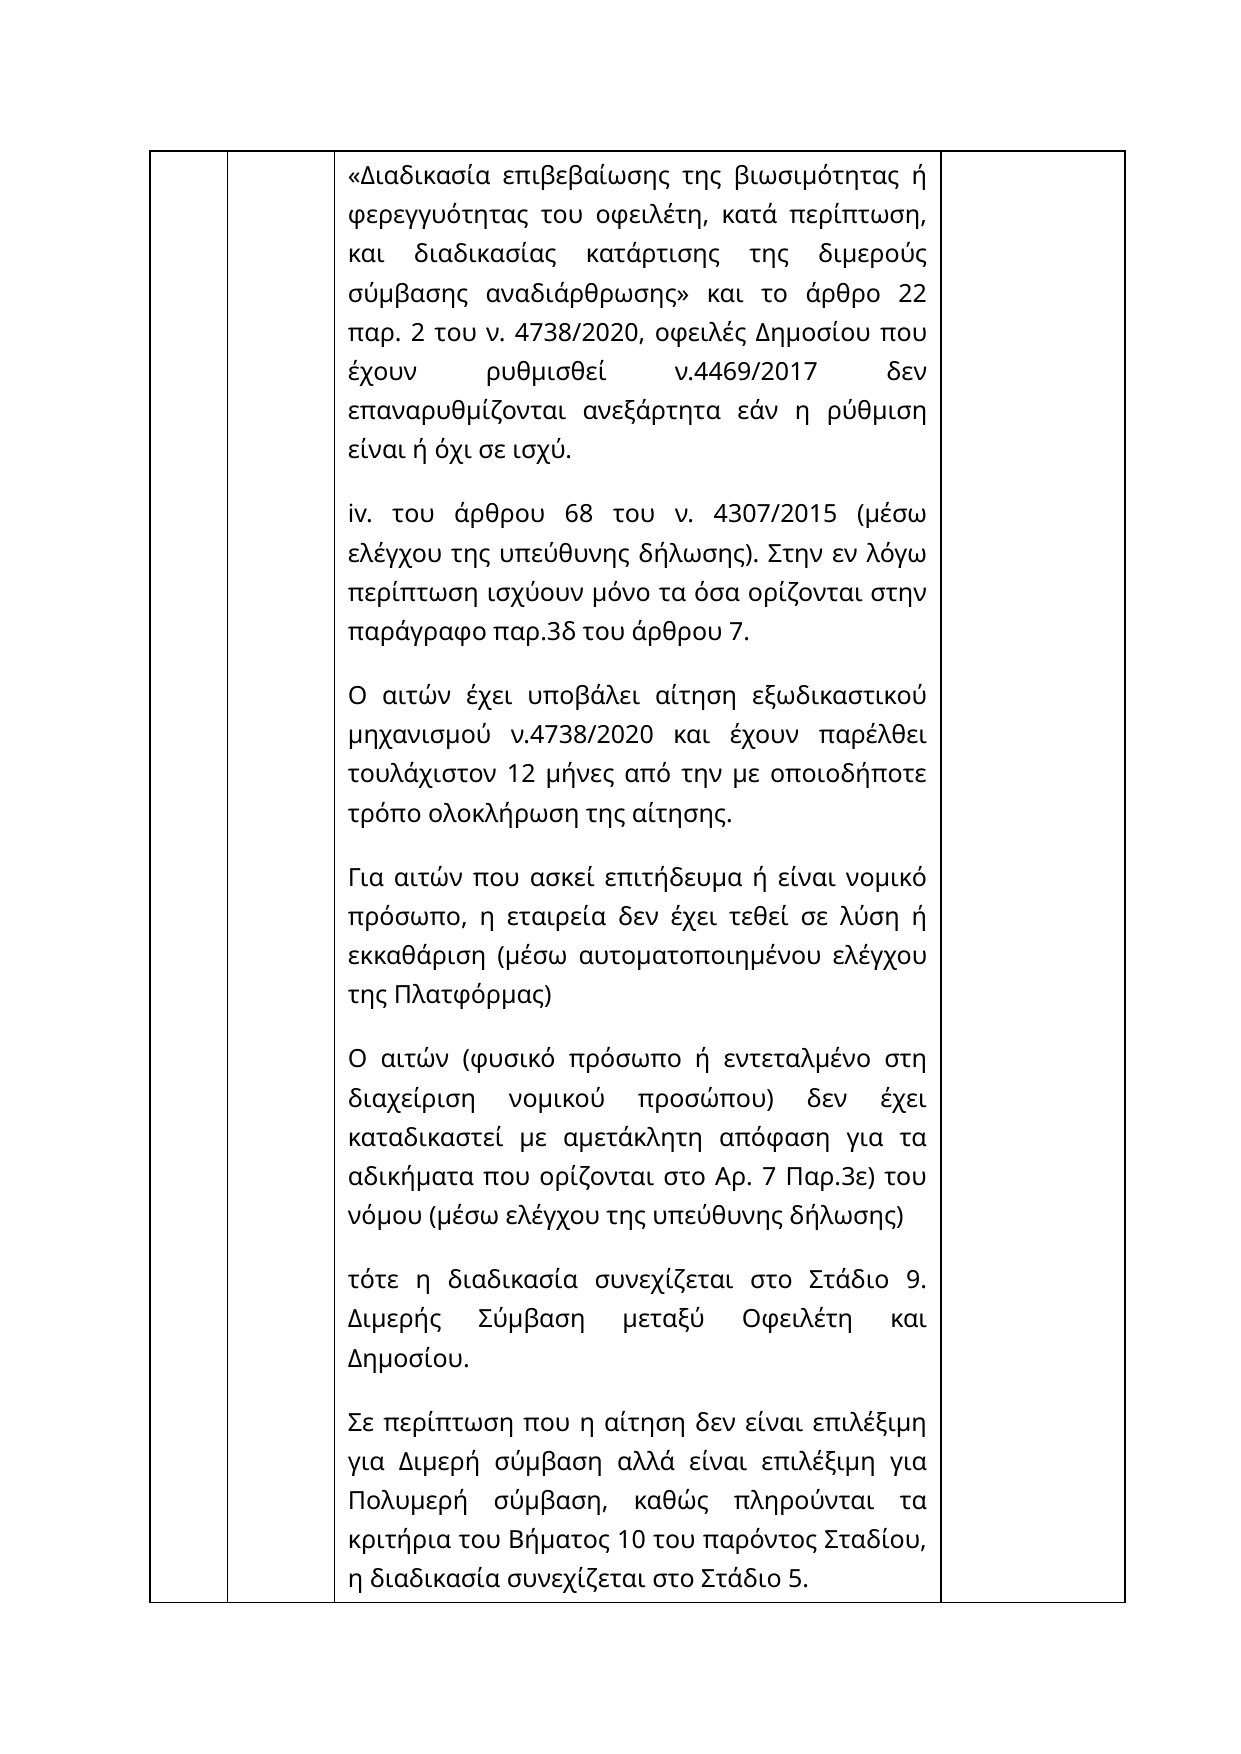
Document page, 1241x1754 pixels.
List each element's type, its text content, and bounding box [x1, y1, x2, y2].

table_cell [151, 152, 227, 1601]
table_cell [942, 152, 1124, 1601]
table_cell [228, 152, 334, 1601]
table_cell «Διαδικασία επιβεβαίωσης της βιωσιμότητας ή φερεγγυότητας του οφειλέτη, κατά περίπτωση, και διαδικασίας κατάρτισης της διμερούς σύμβασης αναδιάρθρωσης» και το άρθρο 22 παρ. 2 του ν. 4738/2020, οφειλές Δημοσίου που έχουν ρυθμισθεί ν.4469/2017 δεν επαναρυθμίζονται ανεξάρτητα εάν η ρύθμιση είναι ή όχι σε ισχύ. iv. του άρθρου 68 του ν. 4307/2015 (μέσω ελέγχου της υπεύθυνης δήλωσης). Στην εν λόγω περίπτωση ισχύουν μόνο τα όσα ορίζονται στην παράγραφο παρ.3δ του άρθρου 7. Ο αιτών έχει υποβάλει αίτηση εξωδικαστικού μηχανισμού ν.4738/2020 και έχουν παρέλθει τουλάχιστον 12 μήνες από την με οποιοδήποτε τρόπο ολοκλήρωση της αίτησης. Για αιτών που ασκεί επιτήδευμα ή είναι νομικό πρόσωπο, η εταιρεία δεν έχει τεθεί σε λύση ή εκκαθάριση (μέσω αυτοματοποιημένου ελέγχου της Πλατφόρμας) Ο αιτών (φυσικό πρόσωπο ή εντεταλμένο στη διαχείριση νομικού προσώπου) δεν έχει καταδικαστεί με αμετάκλητη απόφαση για τα αδικήματα που ορίζονται στο Αρ. 7 Παρ.3ε) του νόμου (μέσω ελέγχου της υπεύθυνης δήλωσης) τότε η διαδικασία συνεχίζεται στο Στάδιο 9. Διμερής Σύμβαση μεταξύ Οφειλέτη και Δημοσίου. Σε περίπτωση που η αίτηση δεν είναι επιλέξιμη για Διμερή σύμβαση αλλά είναι επιλέξιμη για Πολυμερή σύμβαση, καθώς πληρούνται τα κριτήρια του Βήματος 10 του παρόντος Σταδίου, η διαδικασία συνεχίζεται στο Στάδιο 5. [335, 152, 940, 1601]
